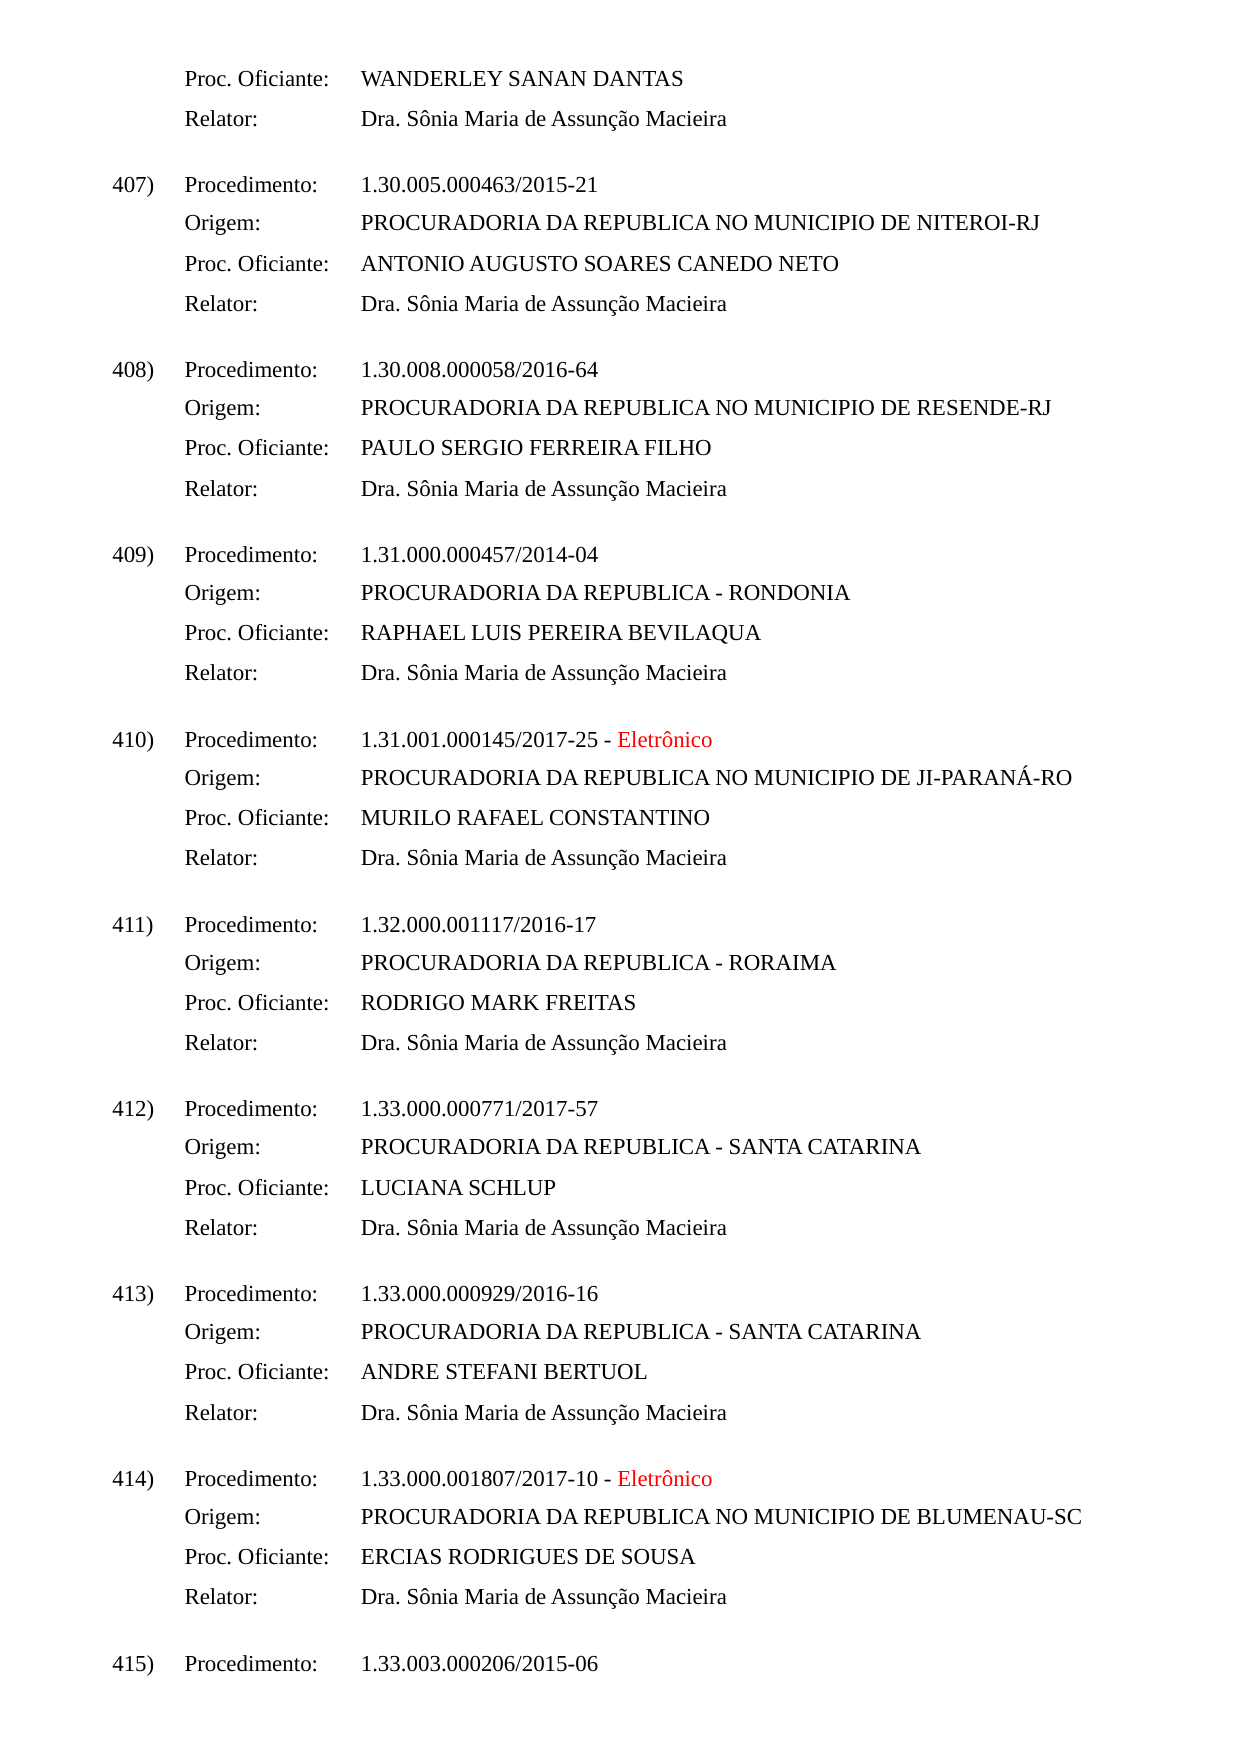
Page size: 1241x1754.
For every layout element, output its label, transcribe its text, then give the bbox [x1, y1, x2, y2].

table_header Procedimento: [179, 1090, 355, 1128]
table_header 1.30.008.000058/2016-64 [355, 351, 1134, 388]
table_cell [106, 1313, 178, 1353]
table_header 413) [106, 1275, 178, 1312]
table_cell ERCIAS RODRIGUES DE SOUSA [355, 1538, 1134, 1578]
table_header 415) [106, 1644, 178, 1682]
table_cell PROCURADORIA DA REPUBLICA NO MUNICIPIO DE RESENDE-RJ [355, 389, 1134, 429]
table_cell [106, 1353, 178, 1393]
table_cell [106, 1128, 178, 1168]
table_cell Relator: [179, 1393, 355, 1433]
table_header 1.31.000.000457/2014-04 [355, 535, 1134, 573]
table_cell Proc. Oficiante: [179, 1353, 355, 1393]
table_cell [106, 654, 178, 694]
table_cell Origem: [179, 389, 355, 429]
table_cell Dra. Sônia Maria de Assunção Macieira [355, 1208, 1134, 1248]
table_cell Relator: [179, 839, 355, 879]
table_cell PROCURADORIA DA REPUBLICA - RONDONIA [355, 573, 1134, 613]
table_cell Relator: [179, 1023, 355, 1063]
table_cell [106, 573, 178, 613]
table_cell [106, 99, 178, 139]
table_cell WANDERLEY SANAN DANTAS [355, 59, 1134, 99]
table_cell [106, 983, 178, 1023]
table_cell [106, 839, 178, 879]
table_header 1.33.000.000929/2016-16 [355, 1275, 1134, 1312]
table_header 408) [106, 351, 178, 388]
table_cell [106, 758, 178, 798]
table_cell Origem: [179, 204, 355, 244]
table_cell PROCURADORIA DA REPUBLICA - SANTA CATARINA [355, 1128, 1134, 1168]
table_cell RODRIGO MARK FREITAS [355, 983, 1134, 1023]
table_cell [106, 389, 178, 429]
table_cell [106, 1393, 178, 1433]
table_header 1.33.000.001807/2017-10 - Eletrônico [355, 1459, 1134, 1497]
table_header Procedimento: [179, 1459, 355, 1497]
table_cell PROCURADORIA DA REPUBLICA NO MUNICIPIO DE BLUMENAU-SC [355, 1497, 1134, 1537]
table_header 409) [106, 535, 178, 573]
table_header 1.31.001.000145/2017-25 - Eletrônico [355, 720, 1134, 758]
table_cell Relator: [179, 284, 355, 324]
table_cell RAPHAEL LUIS PEREIRA BEVILAQUA [355, 614, 1134, 654]
table_header 410) [106, 720, 178, 758]
table_cell LUCIANA SCHLUP [355, 1168, 1134, 1208]
table_cell Dra. Sônia Maria de Assunção Macieira [355, 1578, 1134, 1618]
table_cell [106, 798, 178, 838]
table_header Procedimento: [179, 720, 355, 758]
table_cell [106, 59, 178, 99]
table_header Procedimento: [179, 905, 355, 943]
table_cell Proc. Oficiante: [179, 1538, 355, 1578]
table_cell [106, 614, 178, 654]
table_cell [106, 1497, 178, 1537]
table_cell PAULO SERGIO FERREIRA FILHO [355, 429, 1134, 469]
table_cell ANDRE STEFANI BERTUOL [355, 1353, 1134, 1393]
table_header 411) [106, 905, 178, 943]
table_cell [106, 284, 178, 324]
table_cell Proc. Oficiante: [179, 983, 355, 1023]
table_cell [106, 469, 178, 509]
table_header 1.30.005.000463/2015-21 [355, 166, 1134, 204]
table_cell [106, 943, 178, 983]
table_cell Proc. Oficiante: [179, 1168, 355, 1208]
table_cell Origem: [179, 1128, 355, 1168]
table_header Procedimento: [179, 351, 355, 388]
table_header 412) [106, 1090, 178, 1128]
table_cell Relator: [179, 654, 355, 694]
table_header 1.32.000.001117/2016-17 [355, 905, 1134, 943]
table_header Procedimento: [179, 166, 355, 204]
table_header 1.33.003.000206/2015-06 [355, 1644, 1134, 1682]
table_cell Dra. Sônia Maria de Assunção Macieira [355, 839, 1134, 879]
table_cell Relator: [179, 99, 355, 139]
table_header Procedimento: [179, 1275, 355, 1312]
table_cell [106, 429, 178, 469]
table_header 407) [106, 166, 178, 204]
table_cell Relator: [179, 1208, 355, 1248]
table_cell Proc. Oficiante: [179, 59, 355, 99]
table_cell ANTONIO AUGUSTO SOARES CANEDO NETO [355, 244, 1134, 284]
table_cell Proc. Oficiante: [179, 429, 355, 469]
table_header 414) [106, 1459, 178, 1497]
table_cell PROCURADORIA DA REPUBLICA NO MUNICIPIO DE NITEROI-RJ [355, 204, 1134, 244]
table_cell Relator: [179, 469, 355, 509]
table_cell Proc. Oficiante: [179, 614, 355, 654]
table_cell Origem: [179, 943, 355, 983]
table_cell [106, 1538, 178, 1578]
table_cell Dra. Sônia Maria de Assunção Macieira [355, 469, 1134, 509]
table_cell Dra. Sônia Maria de Assunção Macieira [355, 284, 1134, 324]
table_header Procedimento: [179, 535, 355, 573]
table_cell Dra. Sônia Maria de Assunção Macieira [355, 99, 1134, 139]
table_cell Dra. Sônia Maria de Assunção Macieira [355, 1393, 1134, 1433]
table_cell Origem: [179, 1497, 355, 1537]
table_cell PROCURADORIA DA REPUBLICA - SANTA CATARINA [355, 1313, 1134, 1353]
table_cell PROCURADORIA DA REPUBLICA - RORAIMA [355, 943, 1134, 983]
table_cell [106, 204, 178, 244]
table_cell [106, 1208, 178, 1248]
table_cell [106, 1168, 178, 1208]
table_cell MURILO RAFAEL CONSTANTINO [355, 798, 1134, 838]
table_cell Proc. Oficiante: [179, 244, 355, 284]
table_cell PROCURADORIA DA REPUBLICA NO MUNICIPIO DE JI-PARANÁ-RO [355, 758, 1134, 798]
table_cell Dra. Sônia Maria de Assunção Macieira [355, 654, 1134, 694]
table_cell [106, 244, 178, 284]
table_cell Proc. Oficiante: [179, 798, 355, 838]
table_cell Relator: [179, 1578, 355, 1618]
table_cell [106, 1578, 178, 1618]
table_header Procedimento: [179, 1644, 355, 1682]
table_cell Origem: [179, 758, 355, 798]
table_cell Dra. Sônia Maria de Assunção Macieira [355, 1023, 1134, 1063]
table_header 1.33.000.000771/2017-57 [355, 1090, 1134, 1128]
table_cell [106, 1023, 178, 1063]
table_cell Origem: [179, 1313, 355, 1353]
table_cell Origem: [179, 573, 355, 613]
